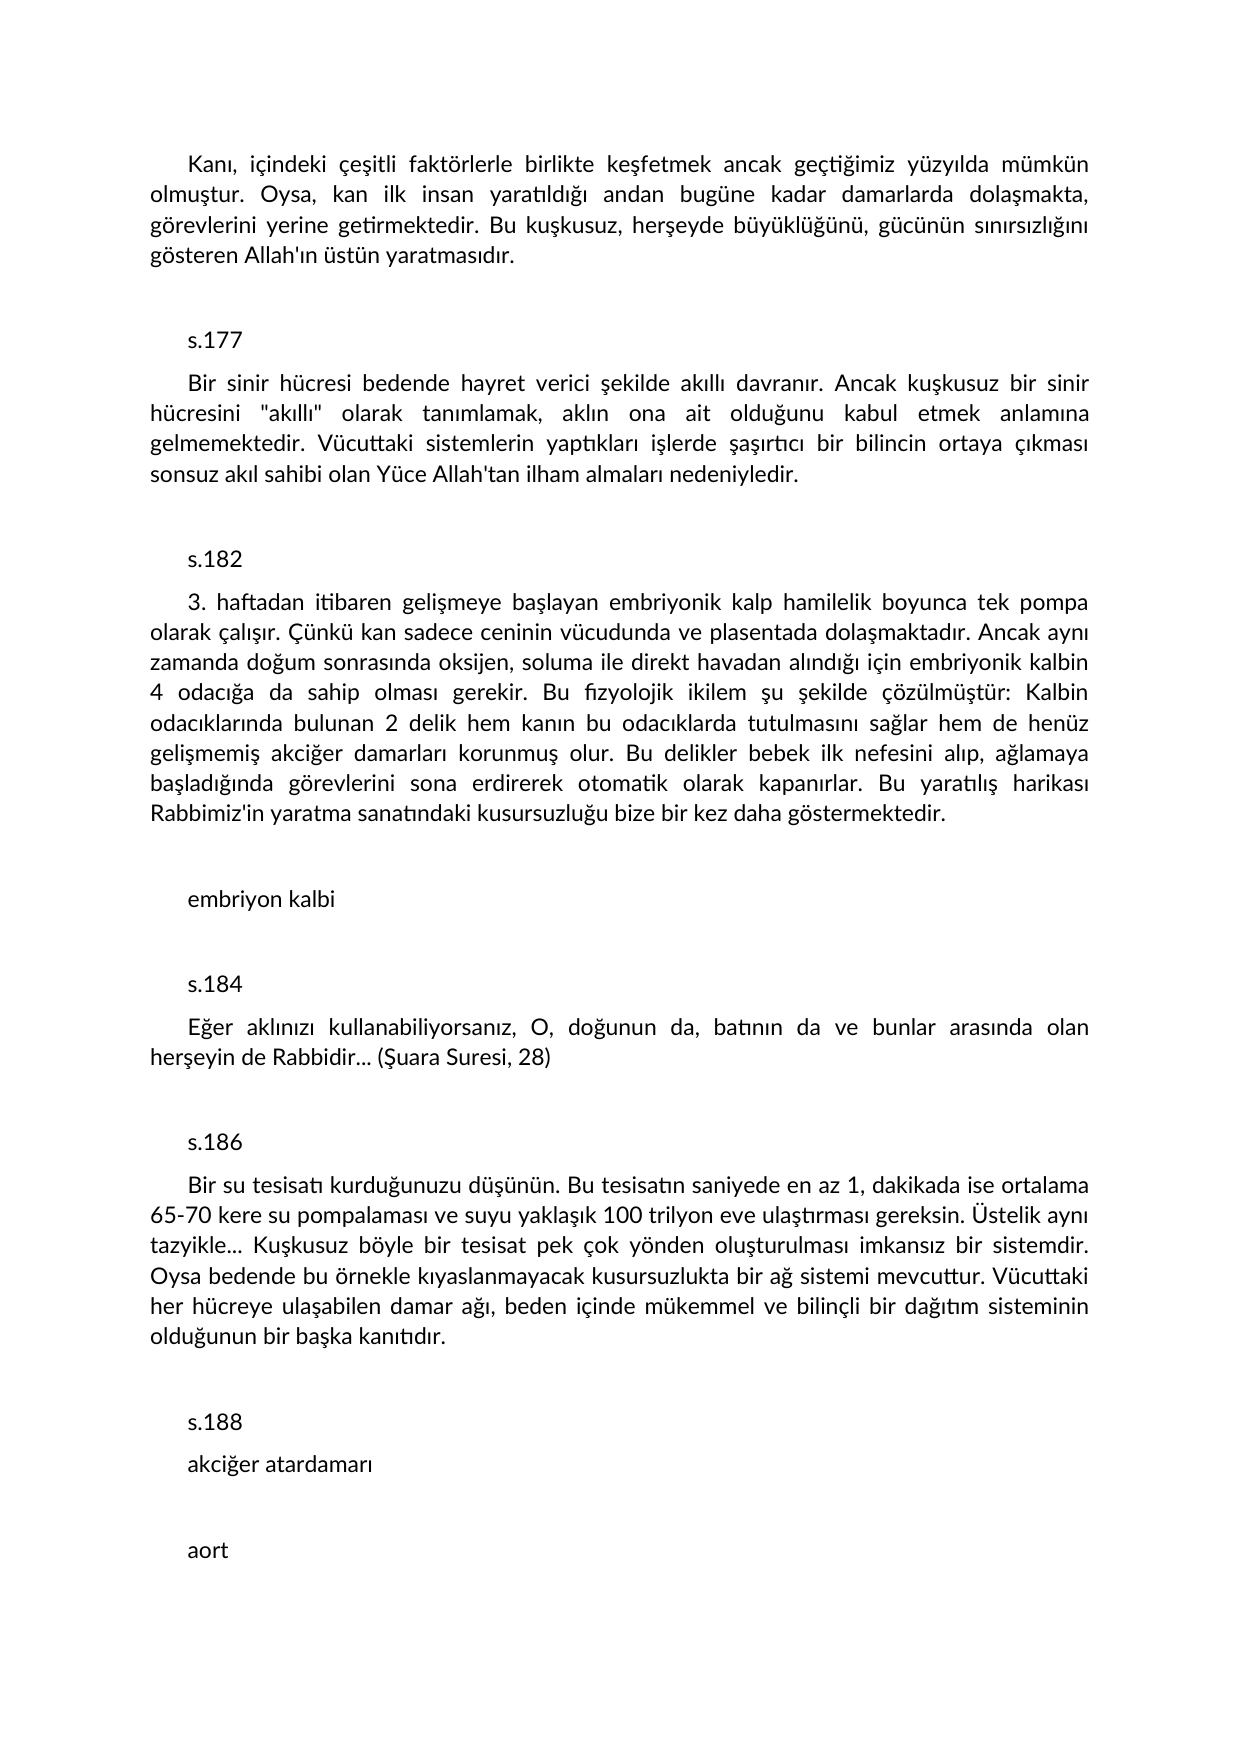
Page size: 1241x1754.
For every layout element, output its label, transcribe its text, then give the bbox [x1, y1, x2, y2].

text Bir su tesisatı kurduğunuzu düşünün. Bu tesisatın saniyede en az 1, dakikada ise ortalama 65-70 kere su pompalaması ve suyu yaklaşık 100 trilyon eve ulaştırması gereksin. Üstelik aynı tazyikle... Kuşkusuz böyle bir tesisat pek çok yönden oluşturulması imkansız bir sistemdir. Oysa bedende bu örnekle kıyaslanmayacak kusursuzlukta bir ağ sistemi mevcuttur. Vücuttaki her hücreye ulaşabilen damar ağı, beden içinde mükemmel ve bilinçli bir dağıtım sisteminin olduğunun bir başka kanıtıdır. [150, 1171, 1090, 1349]
text Bir sinir hücresi bedende hayret verici şekilde akıllı davranır. Ancak kuşkusuz bir sinir hücresini "akıllı" olarak tanımlamak, aklın ona ait olduğunu kabul etmek anlamına gelmemektedir. Vücuttaki sistemlerin yaptıkları işlerde şaşırtıcı bir bilincin ortaya çıkması sonsuz akıl sahibi olan Yüce Allah'tan ilham almaları nedeniyledir. [150, 369, 1090, 487]
text s.182 [150, 545, 1090, 572]
text embriyon kalbi [150, 884, 1090, 912]
text s.188 [150, 1407, 1090, 1435]
text 3. haftadan itibaren gelişmeye başlayan embriyonik kalp hamilelik boyunca tek pompa olarak çalışır. Çünkü kan sadece ceninin vücudunda ve plasentada dolaşmaktadır. Ancak aynı zamanda doğum sonrasında oksijen, soluma ile direkt havadan alındığı için embriyonik kalbin 4 odacığa da sahip olması gerekir. Bu fizyolojik ikilem şu şekilde çözülmüştür: Kalbin odacıklarında bulunan 2 delik hem kanın bu odacıklarda tutulmasını sağlar hem de henüz gelişmemiş akciğer damarları korunmuş olur. Bu delikler bebek ilk nefesini alıp, ağlamaya başladığında görevlerini sona erdirerek otomatik olarak kapanırlar. Bu yaratılış harikası Rabbimiz'in yaratma sanatındaki kusursuzluğu bize bir kez daha göstermektedir. [150, 587, 1090, 826]
text s.184 [150, 970, 1090, 997]
text Eğer aklınızı kullanabiliyorsanız, O, doğunun da, batının da ve bunlar arasında olan herşeyin de Rabbidir... (Şuara Suresi, 28) [150, 1012, 1090, 1070]
text s.177 [150, 326, 1090, 353]
text akciğer atardamarı [150, 1450, 1090, 1477]
text Kanı, içindeki çeşitli faktörlerle birlikte keşfetmek ancak geçtiğimiz yüzyılda mümkün olmuştur. Oysa, kan ilk insan yaratıldığı andan bugüne kadar damarlarda dolaşmakta, görevlerini yerine getirmektedir. Bu kuşkusuz, herşeyde büyüklüğünü, gücünün sınırsızlığını gösteren Allah'ın üstün yaratmasıdır. [150, 150, 1090, 268]
text s.186 [150, 1128, 1090, 1156]
text aort [150, 1535, 1090, 1563]
